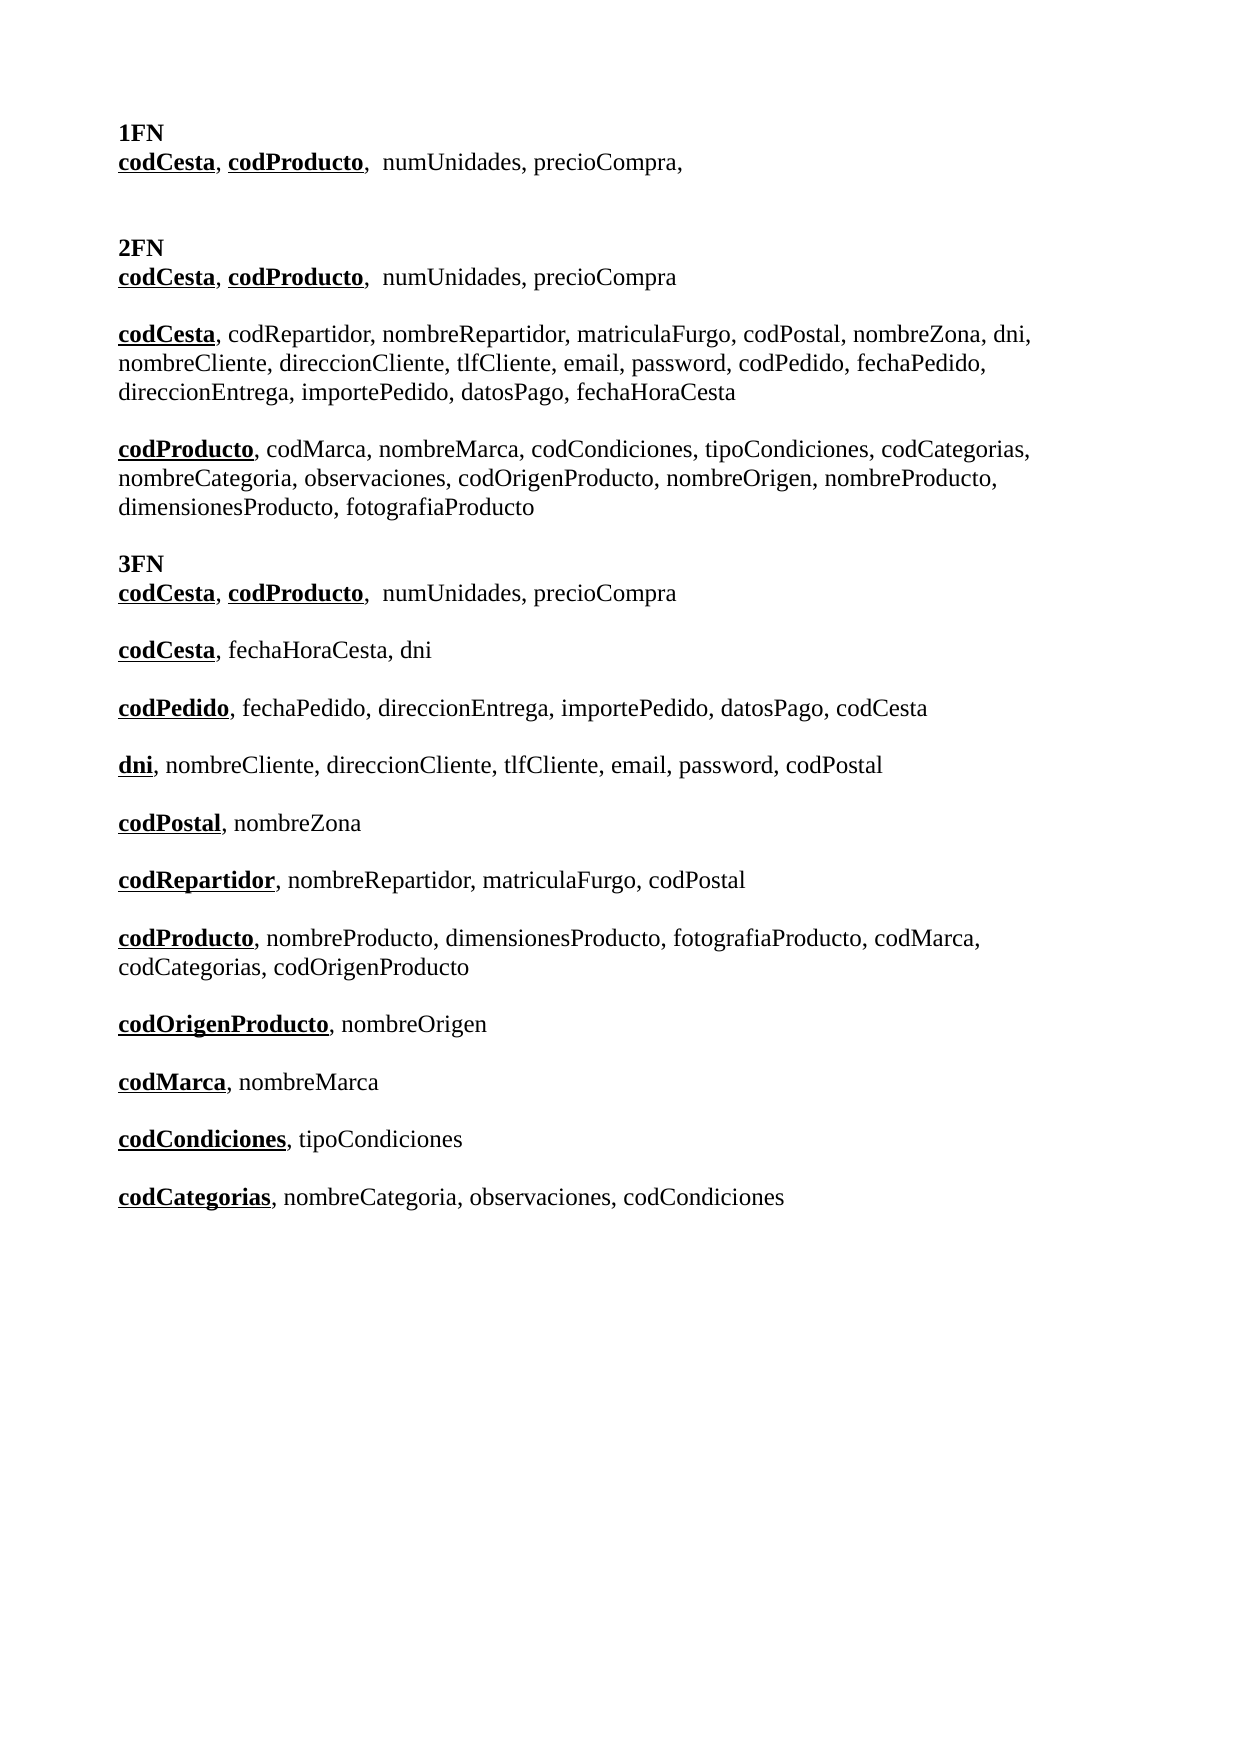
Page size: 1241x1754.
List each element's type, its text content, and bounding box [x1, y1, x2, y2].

text codRepartidor, nombreRepartidor, matriculaFurgo, codPostal [118, 866, 1122, 894]
text codCesta, codProducto, numUnidades, precioCompra [118, 262, 1122, 291]
text codCesta, codProducto, numUnidades, precioCompra [118, 578, 1122, 607]
text 3FN [118, 549, 1122, 578]
text codProducto, codMarca, nombreMarca, codCondiciones, tipoCondiciones, codCategorias, nombreCategoria, observaciones, codOrigenProducto, nombreOrigen, nombreProducto, dimensionesProducto, fotografiaProducto [118, 434, 1122, 521]
text 2FN [118, 233, 1122, 262]
text codCesta, codRepartidor, nombreRepartidor, matriculaFurgo, codPostal, nombreZona, dni, nombreCliente, direccionCliente, tlfCliente, email, password, codPedido, fechaPedido, direccionEntrega, importePedido, datosPago, fechaHoraCesta [118, 319, 1122, 406]
text codCesta, fechaHoraCesta, dni [118, 636, 1122, 664]
text codCesta, codProducto, numUnidades, precioCompra, [118, 147, 1122, 176]
text codMarca, nombreMarca [118, 1067, 1122, 1096]
text codPostal, nombreZona [118, 808, 1122, 837]
text codPedido, fechaPedido, direccionEntrega, importePedido, datosPago, codCesta [118, 693, 1122, 722]
text dni, nombreCliente, direccionCliente, tlfCliente, email, password, codPostal [118, 751, 1122, 779]
text codOrigenProducto, nombreOrigen [118, 1009, 1122, 1038]
text codProducto, nombreProducto, dimensionesProducto, fotografiaProducto, codMarca, codCategorias, codOrigenProducto [118, 923, 1122, 981]
text codCondiciones, tipoCondiciones [118, 1124, 1122, 1153]
text codCategorias, nombreCategoria, observaciones, codCondiciones [118, 1182, 1122, 1211]
text 1FN [118, 118, 1122, 147]
